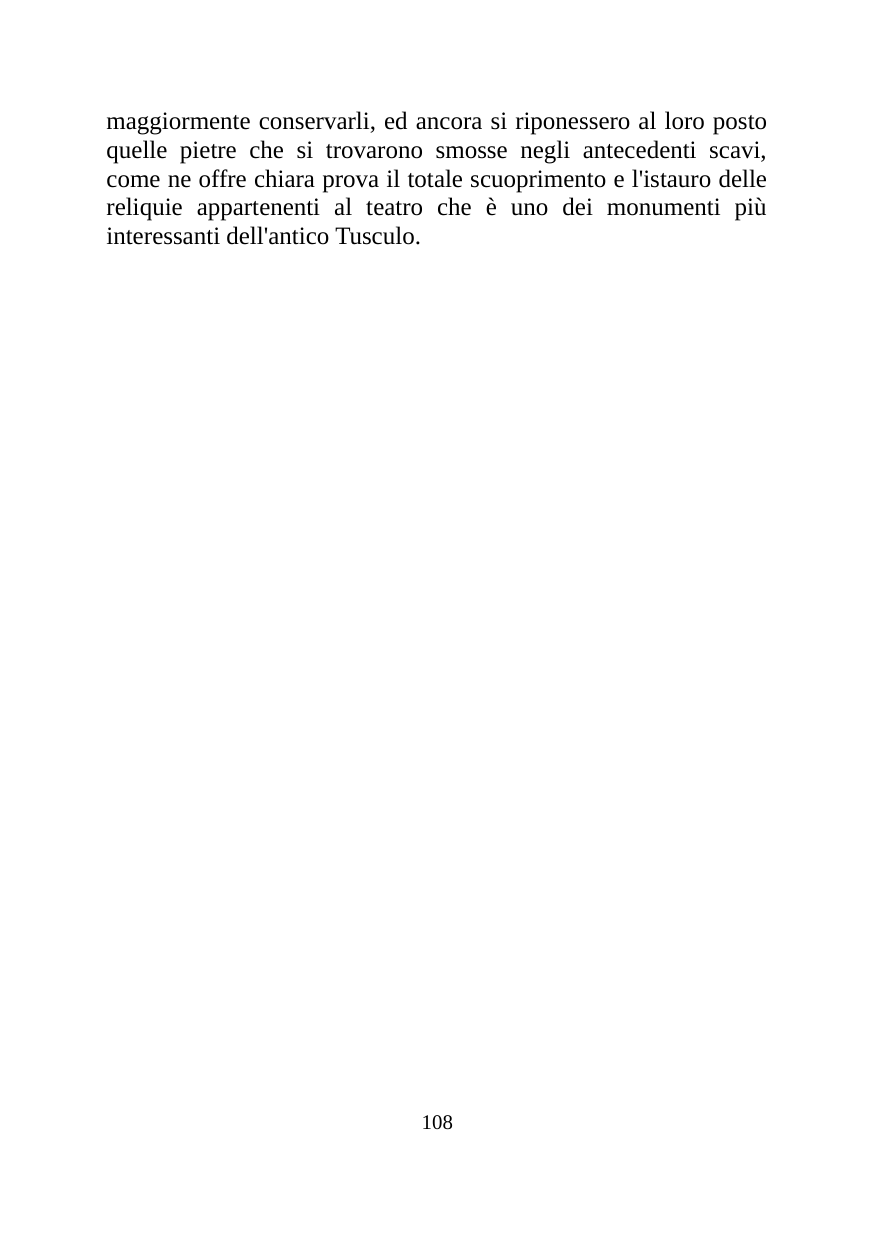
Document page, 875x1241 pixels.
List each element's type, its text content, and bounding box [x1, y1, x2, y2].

text maggiormente conservarli, ed ancora si riponessero al loro posto quelle pietre che si trovarono smosse negli antecedenti scavi, come ne offre chiara prova il totale scuoprimento e l'istauro delle reliquie appartenenti al teatro che è uno dei monumenti più interessanti dell'antico Tusculo. [106, 106, 768, 250]
